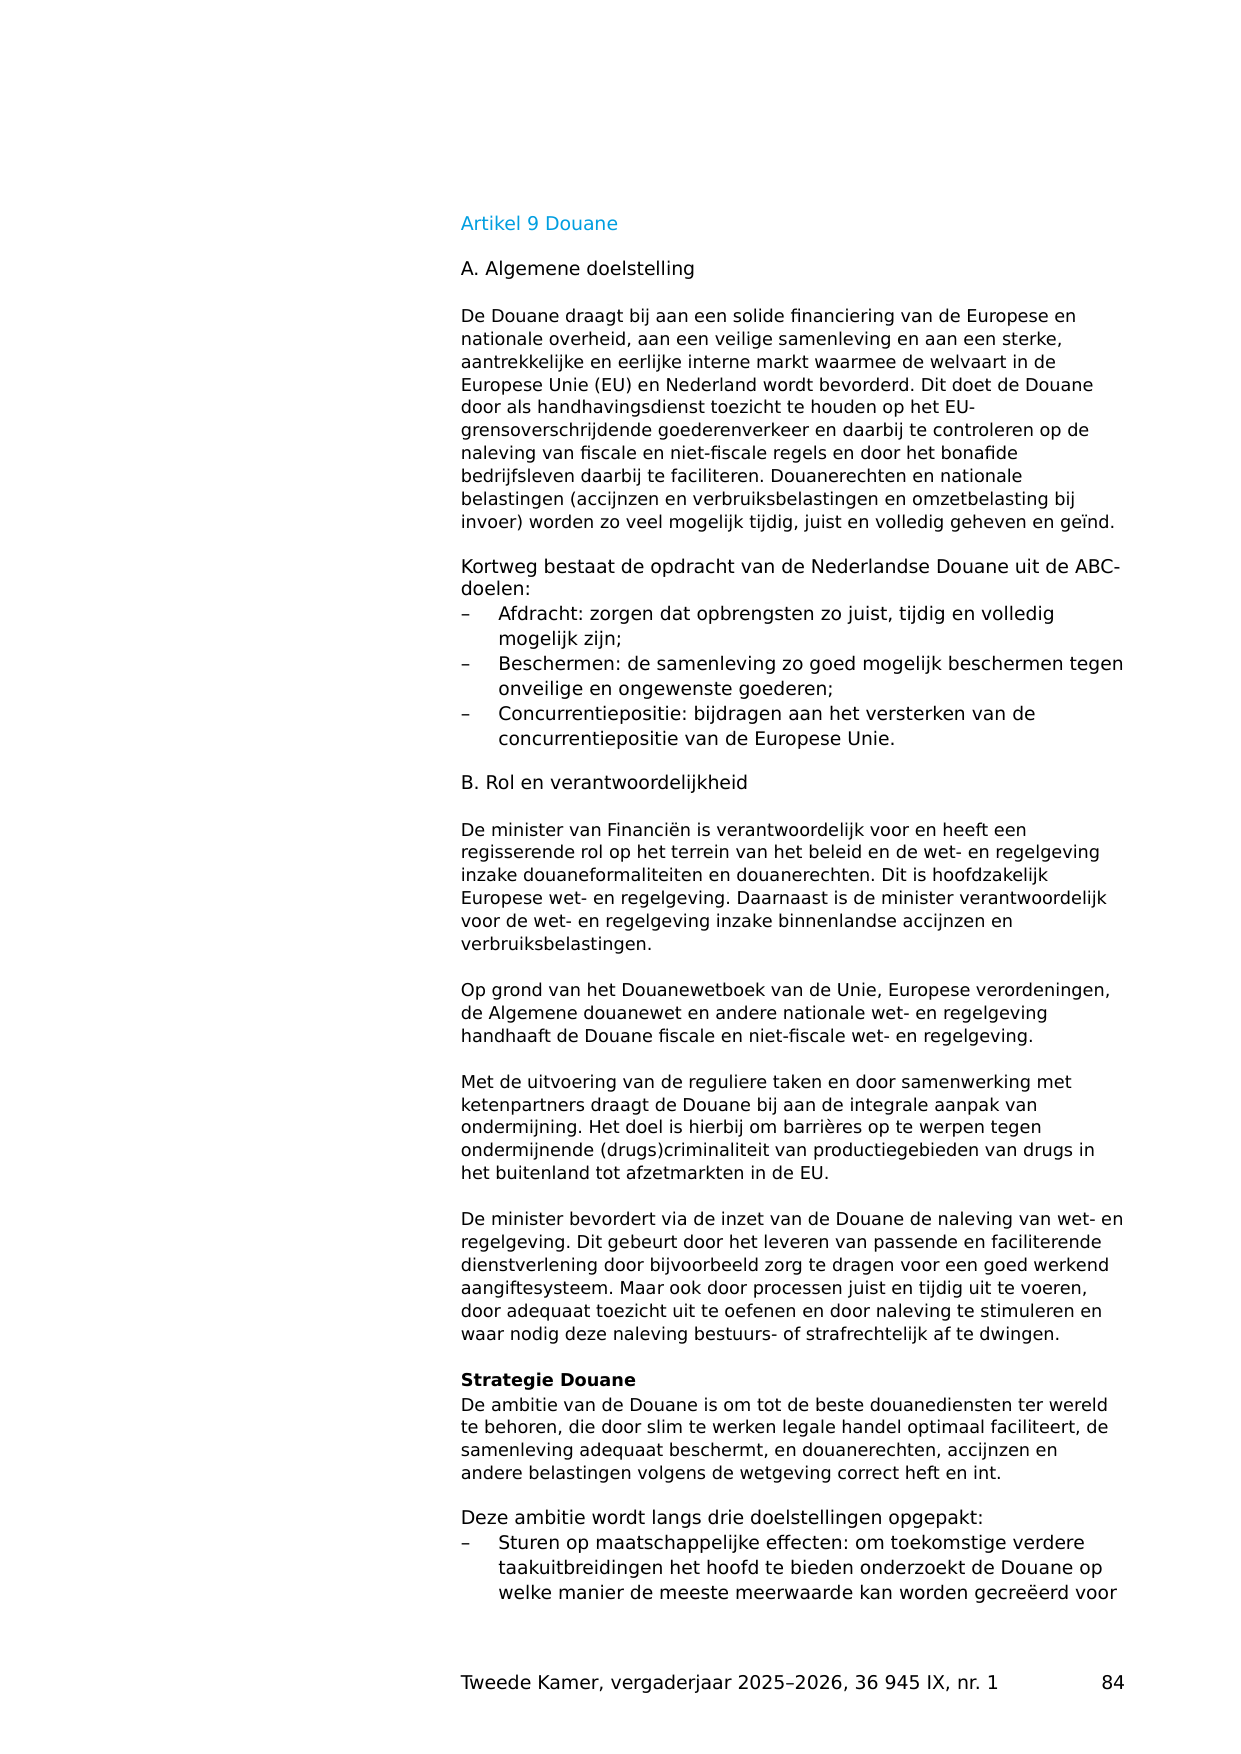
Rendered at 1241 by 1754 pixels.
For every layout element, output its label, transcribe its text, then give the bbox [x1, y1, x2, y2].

text De Douane draagt bij aan een solide financiering van de Europese en nationale overheid, aan een veilige samenleving en aan een sterke, aantrekkelijke en eerlijke interne markt waarmee de welvaart in de Europese Unie (EU) en Nederland wordt bevorderd. Dit doet de Douane door als handhavingsdienst toezicht te houden op het EU-grensoverschrijdende goederenverkeer en daarbij te controleren op de naleving van fiscale en niet-fiscale regels en door het bonafide bedrijfsleven daarbij te faciliteren. Douanerechten en nationale belastingen (accijnzen en verbruiksbelastingen en omzetbelasting bij invoer) worden zo veel mogelijk tijdig, juist en volledig geheven en geïnd. [461, 304, 1125, 533]
text De minister bevordert via de inzet van de Douane de naleving van wet- en regelgeving. Dit gebeurt door het leveren van passende en faciliterende dienstverlening door bijvoorbeeld zorg te dragen voor een goed werkend aangiftesysteem. Maar ook door processen juist en tijdig uit te voeren, door adequaat toezicht uit te oefenen en door naleving te stimuleren en waar nodig deze naleving bestuurs- of strafrechtelijk af te dwingen. [461, 1207, 1125, 1345]
title B. Rol en verantwoordelijkheid [461, 772, 1125, 794]
text Kortweg bestaat de opdracht van de Nederlandse Douane uit de ABC-doelen: [461, 556, 1125, 600]
list Beschermen: de samenleving zo goed mogelijk beschermen tegen onveilige en ongewenste goederen; [461, 650, 1125, 700]
text De ambitie van de Douane is om tot de beste douanediensten ter wereld te behoren, die door slim te werken legale handel optimaal faciliteert, de samenleving adequaat beschermt, en douanerechten, accijnzen en andere belastingen volgens de wetgeving correct heft en int. [461, 1393, 1125, 1484]
text Op grond van het Douanewetboek van de Unie, Europese verordeningen, de Algemene douanewet en andere nationale wet- en regelgeving handhaaft de Douane fiscale en niet-fiscale wet- en regelgeving. [461, 978, 1125, 1047]
text Deze ambitie wordt langs drie doelstellingen opgepakt: [461, 1507, 1125, 1529]
list Sturen op maatschappelijke effecten: om toekomstige verdere taakuitbreidingen het hoofd te bieden onderzoekt de Douane op welke manier de meeste meerwaarde kan worden gecreëerd voor [461, 1529, 1125, 1604]
list Afdracht: zorgen dat opbrengsten zo juist, tijdig en volledig mogelijk zijn; [461, 600, 1125, 650]
title Artikel 9 Douane [461, 213, 1125, 235]
list Concurrentiepositie: bijdragen aan het versterken van de concurrentiepositie van de Europese Unie. [461, 700, 1125, 750]
title A. Algemene doelstelling [461, 258, 1125, 280]
text De minister van Financiën is verantwoordelijk voor en heeft een regisserende rol op het terrein van het beleid en de wet- en regelgeving inzake douaneformaliteiten en douanerechten. Dit is hoofdzakelijk Europese wet- en regelgeving. Daarnaast is de minister verantwoordelijk voor de wet- en regelgeving inzake binnenlandse accijnzen en verbruiksbelastingen. [461, 818, 1125, 955]
text Strategie Douane [461, 1368, 1125, 1391]
text Met de uitvoering van de reguliere taken en door samenwerking met ketenpartners draagt de Douane bij aan de integrale aanpak van ondermijning. Het doel is hierbij om barrières op te werpen tegen ondermijnende (drugs)criminaliteit van productiegebieden van drugs in het buitenland tot afzetmarkten in de EU. [461, 1070, 1125, 1184]
